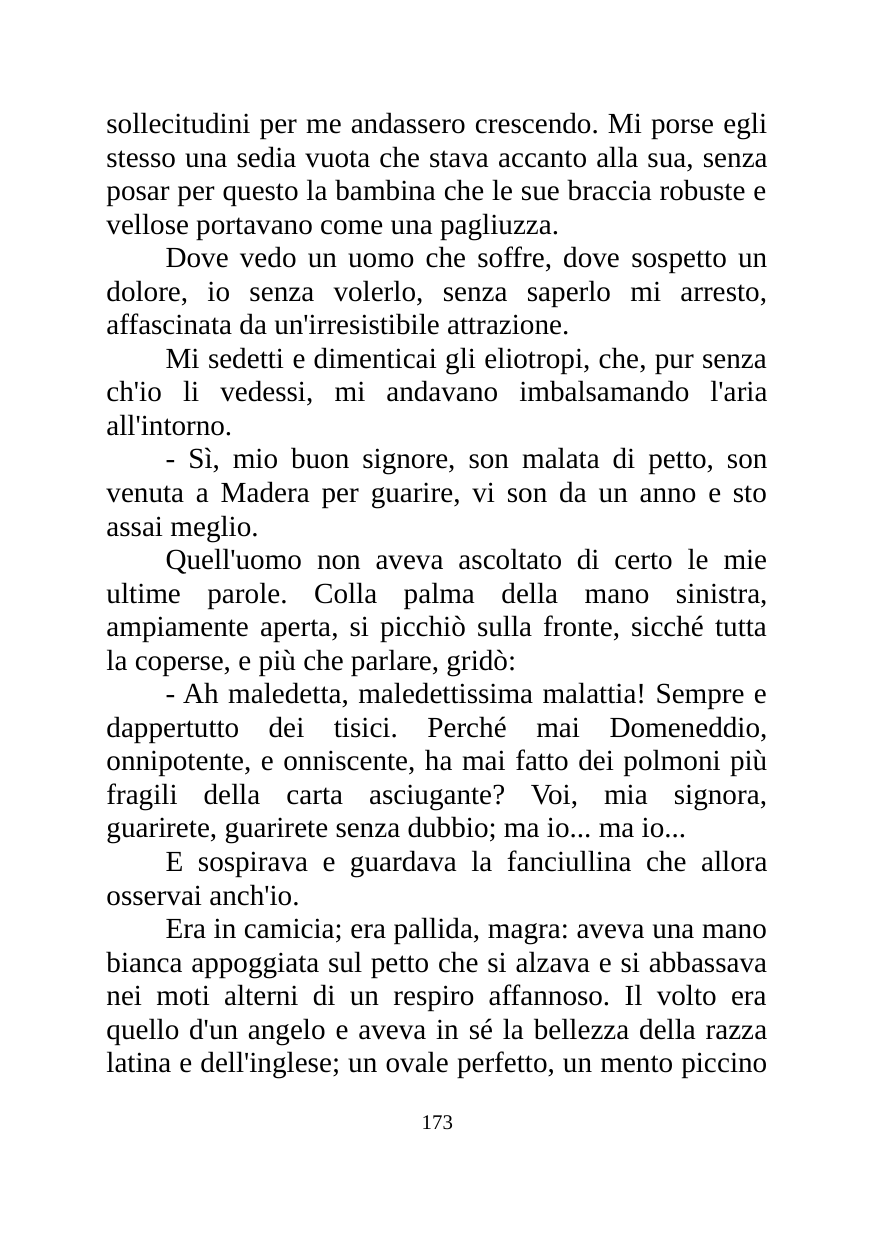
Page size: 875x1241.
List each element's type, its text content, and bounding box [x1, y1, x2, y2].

text Quell'uomo non aveva ascoltato di certo le mie ultime parole. Colla palma della mano sinistra, ampiamente aperta, si picchiò sulla fronte, sicché tutta la coperse, e più che parlare, gridò: [106, 542, 768, 676]
text E sospirava e guardava la fanciullina che allora osservai anch'io. [106, 844, 768, 911]
text Dove vedo un uomo che soffre, dove sospetto un dolore, io senza volerlo, senza saperlo mi arresto, affascinata da un'irresistibile attrazione. [106, 240, 768, 341]
text Mi sedetti e dimenticai gli eliotropi, che, pur senza ch'io li vedessi, mi andavano imbalsamando l'aria all'intorno. [106, 341, 768, 442]
text Era in camicia; era pallida, magra: aveva una mano bianca appoggiata sul petto che si alzava e si abbassava nei moti alterni di un respiro affannoso. Il volto era quello d'un angelo e aveva in sé la bellezza della razza latina e dell'inglese; un ovale perfetto, un mento piccino [106, 911, 768, 1079]
text sollecitudini per me andassero crescendo. Mi porse egli stesso una sedia vuota che stava accanto alla sua, senza posar per questo la bambina che le sue braccia robuste e vellose portavano come una pagliuzza. [106, 106, 768, 240]
text - Ah maledetta, maledettissima malattia! Sempre e dappertutto dei tisici. Perché mai Domeneddio, onnipotente, e onniscente, ha mai fatto dei polmoni più fragili della carta asciugante? Voi, mia signora, guarirete, guarirete senza dubbio; ma io... ma io... [106, 676, 768, 844]
text - Sì, mio buon signore, son malata di petto, son venuta a Madera per guarire, vi son da un anno e sto assai meglio. [106, 442, 768, 542]
